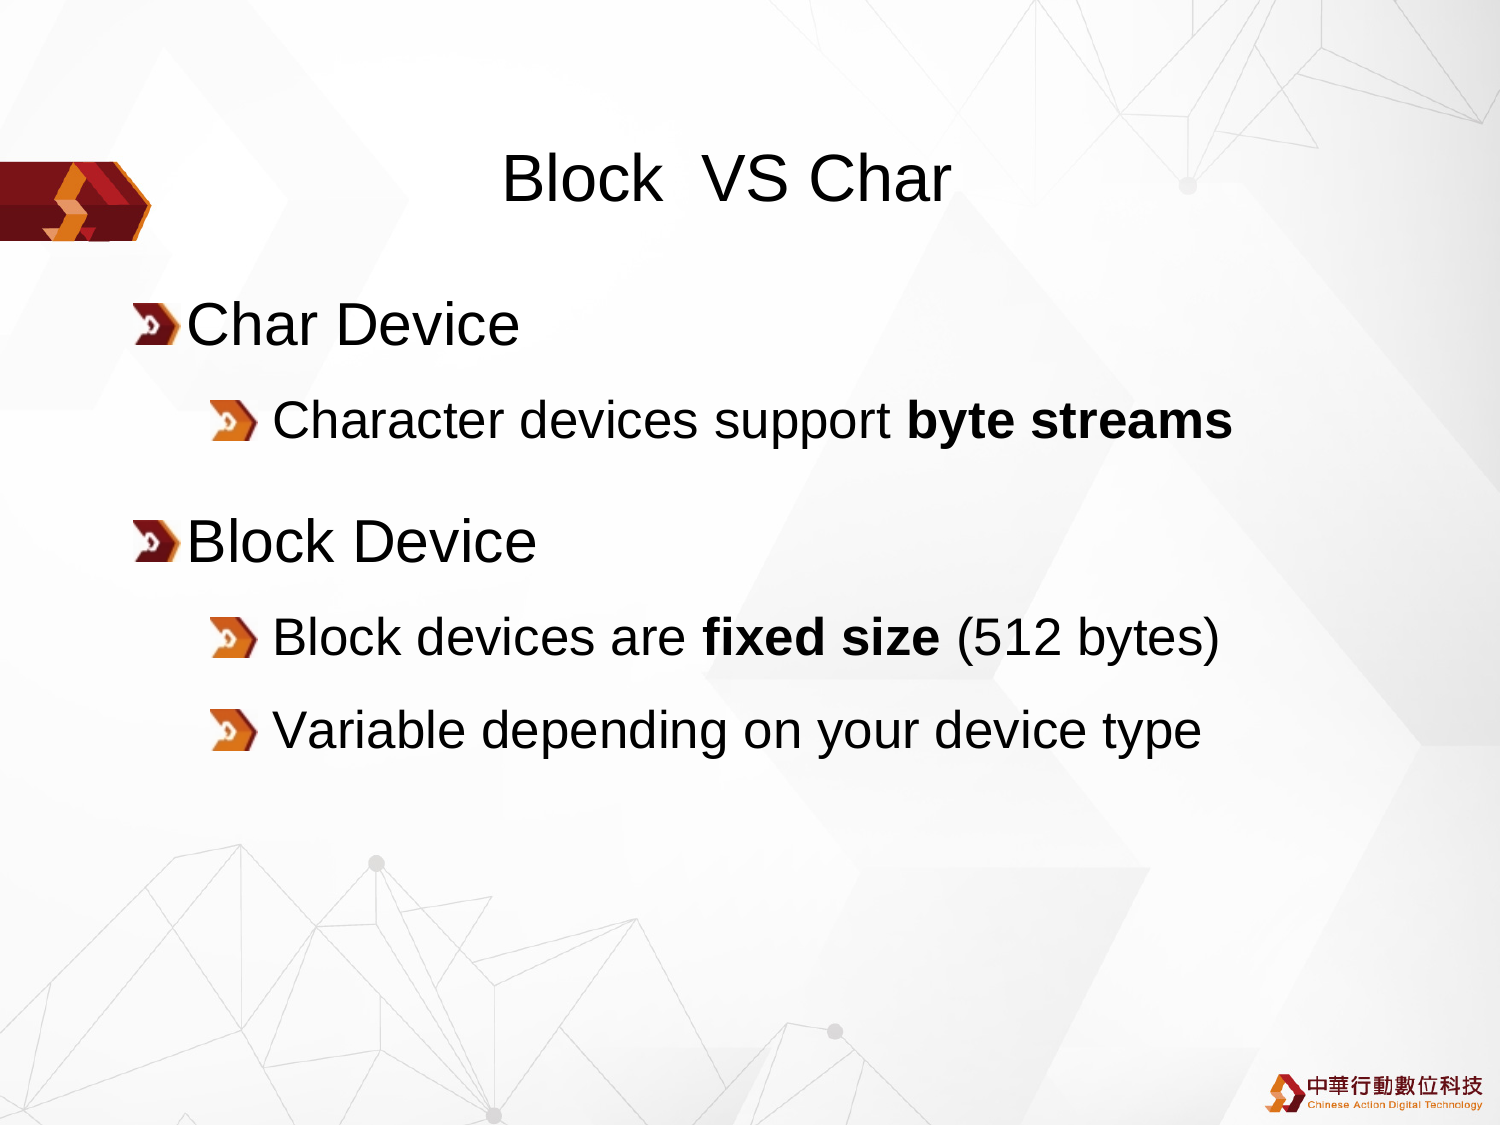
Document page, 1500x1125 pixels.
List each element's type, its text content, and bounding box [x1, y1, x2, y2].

title Block VS Char [107, 101, 1367, 255]
picture [0, 0, 1500, 1125]
list Char Device Character devices support byte streams Block Device Block devices are fixed size (512 bytes) Variable depending on your device type [107, 290, 1425, 943]
